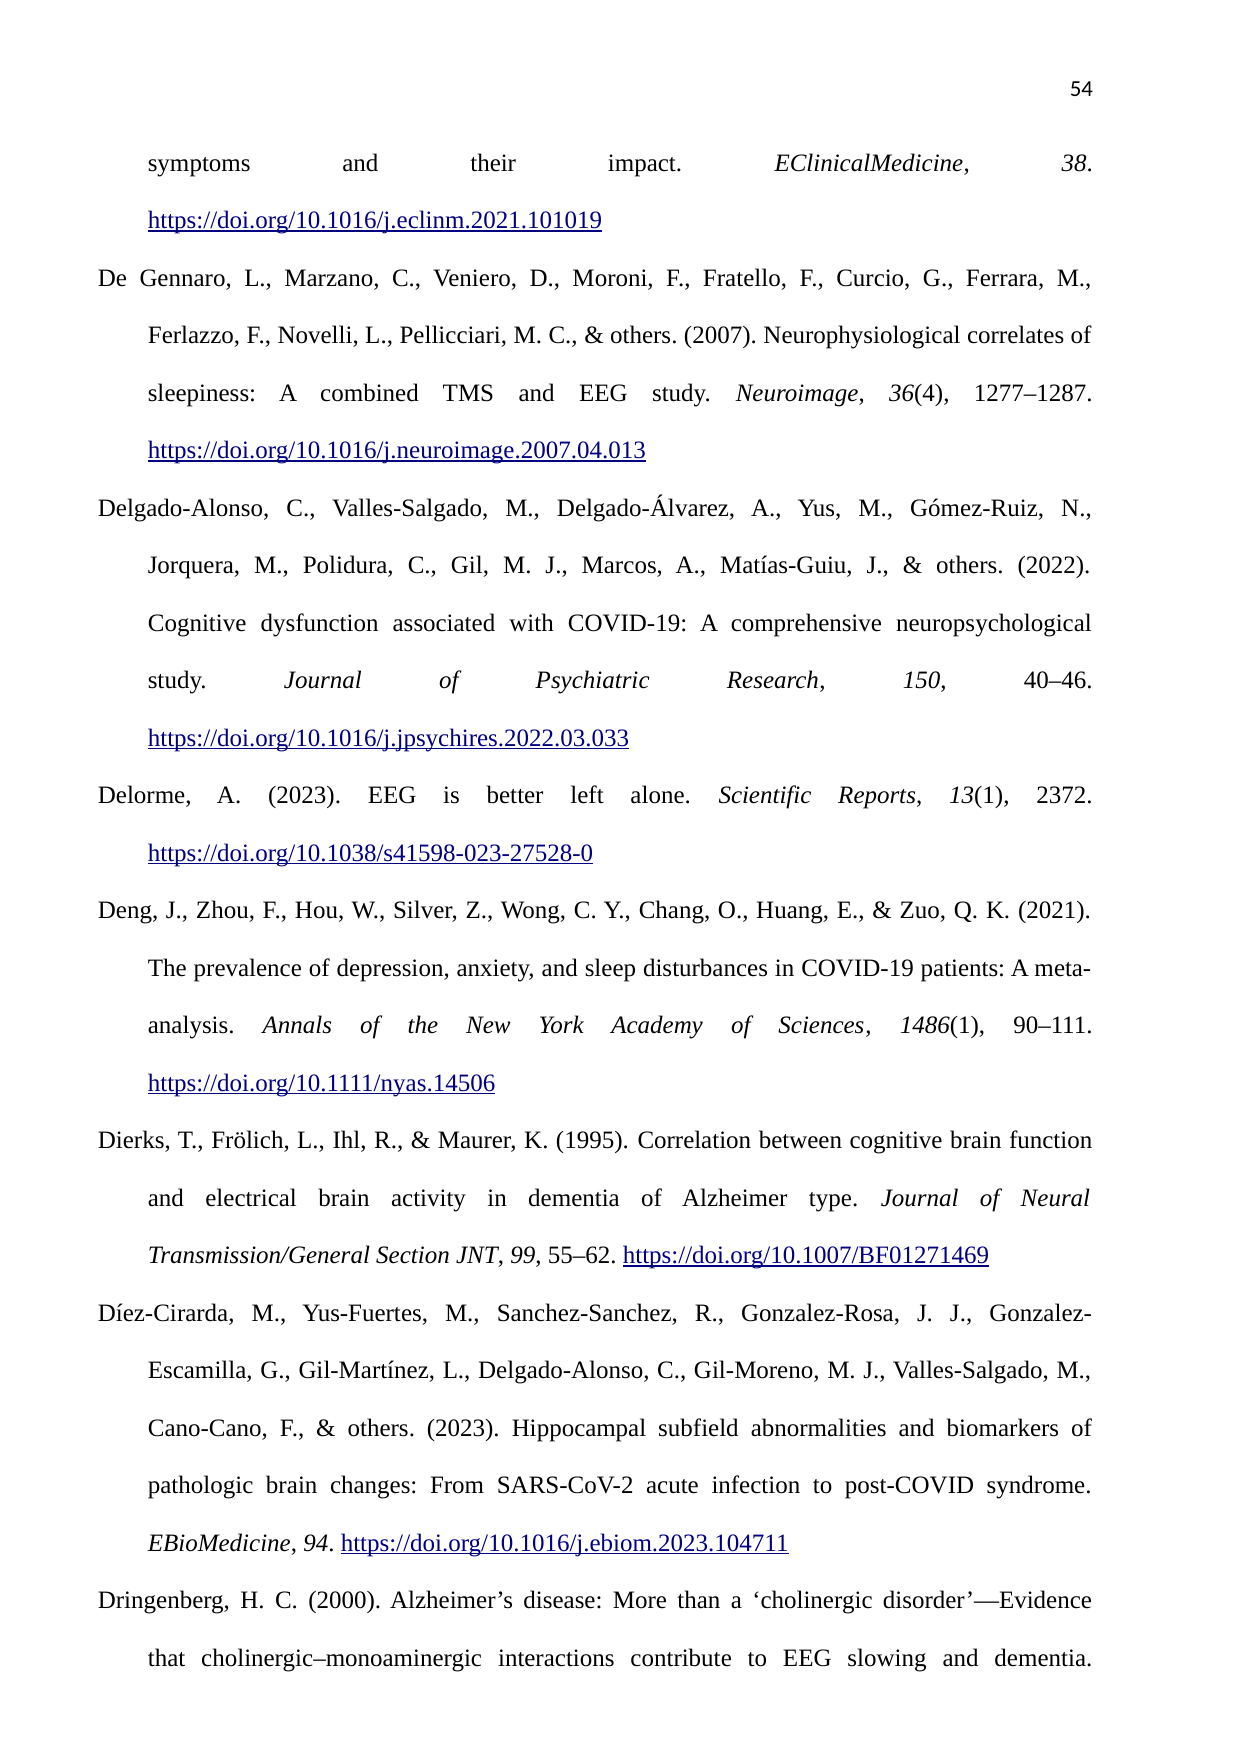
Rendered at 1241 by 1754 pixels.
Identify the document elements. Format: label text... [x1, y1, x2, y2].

text Deng, J., Zhou, F., Hou, W., Silver, Z., Wong, C. Y., Chang, O., Huang, E., & Zuo, Q. K. (2021). The prevalence of depression, anxiety, and sleep disturbances in COVID-19 patients: A meta-analysis. Annals of the New York Academy of Sciences, 1486(1), 90–111. https://doi.org/10.1111/nyas.14506 [98, 895, 1093, 1096]
text Delgado-Alonso, C., Valles-Salgado, M., Delgado-Álvarez, A., Yus, M., Gómez-Ruiz, N., Jorquera, M., Polidura, C., Gil, M. J., Marcos, A., Matías-Guiu, J., & others. (2022). Cognitive dysfunction associated with COVID-19: A comprehensive neuropsychological study. Journal of Psychiatric Research, 150, 40–46. https://doi.org/10.1016/j.jpsychires.2022.03.033 [98, 493, 1093, 751]
text Dierks, T., Frölich, L., Ihl, R., & Maurer, K. (1995). Correlation between cognitive brain function and electrical brain activity in dementia of Alzheimer type. Journal of Neural Transmission/General Section JNT, 99, 55–62. https://doi.org/10.1007/BF01271469 [98, 1125, 1093, 1269]
text Díez-Cirarda, M., Yus-Fuertes, M., Sanchez-Sanchez, R., Gonzalez-Rosa, J. J., Gonzalez-Escamilla, G., Gil-Martínez, L., Delgado-Alonso, C., Gil-Moreno, M. J., Valles-Salgado, M., Cano-Cano, F., & others. (2023). Hippocampal subfield abnormalities and biomarkers of pathologic brain changes: From SARS-CoV-2 acute infection to post-COVID syndrome. EBioMedicine, 94. https://doi.org/10.1016/j.ebiom.2023.104711 [98, 1298, 1093, 1556]
text De Gennaro, L., Marzano, C., Veniero, D., Moroni, F., Fratello, F., Curcio, G., Ferrara, M., Ferlazzo, F., Novelli, L., Pellicciari, M. C., & others. (2007). Neurophysiological correlates of sleepiness: A combined TMS and EEG study. Neuroimage, 36(4), 1277–1287. https://doi.org/10.1016/j.neuroimage.2007.04.013 [98, 263, 1093, 464]
text symptoms and their impact. EClinicalMedicine, 38. https://doi.org/10.1016/j.eclinm.2021.101019 [98, 148, 1093, 234]
text Delorme, A. (2023). EEG is better left alone. Scientific Reports, 13(1), 2372. https://doi.org/10.1038/s41598-023-27528-0 [98, 780, 1093, 866]
text Dringenberg, H. C. (2000). Alzheimer’s disease: More than a ‘cholinergic disorder’—Evidence that cholinergic–monoaminergic interactions contribute to EEG slowing and dementia. [98, 1585, 1093, 1671]
